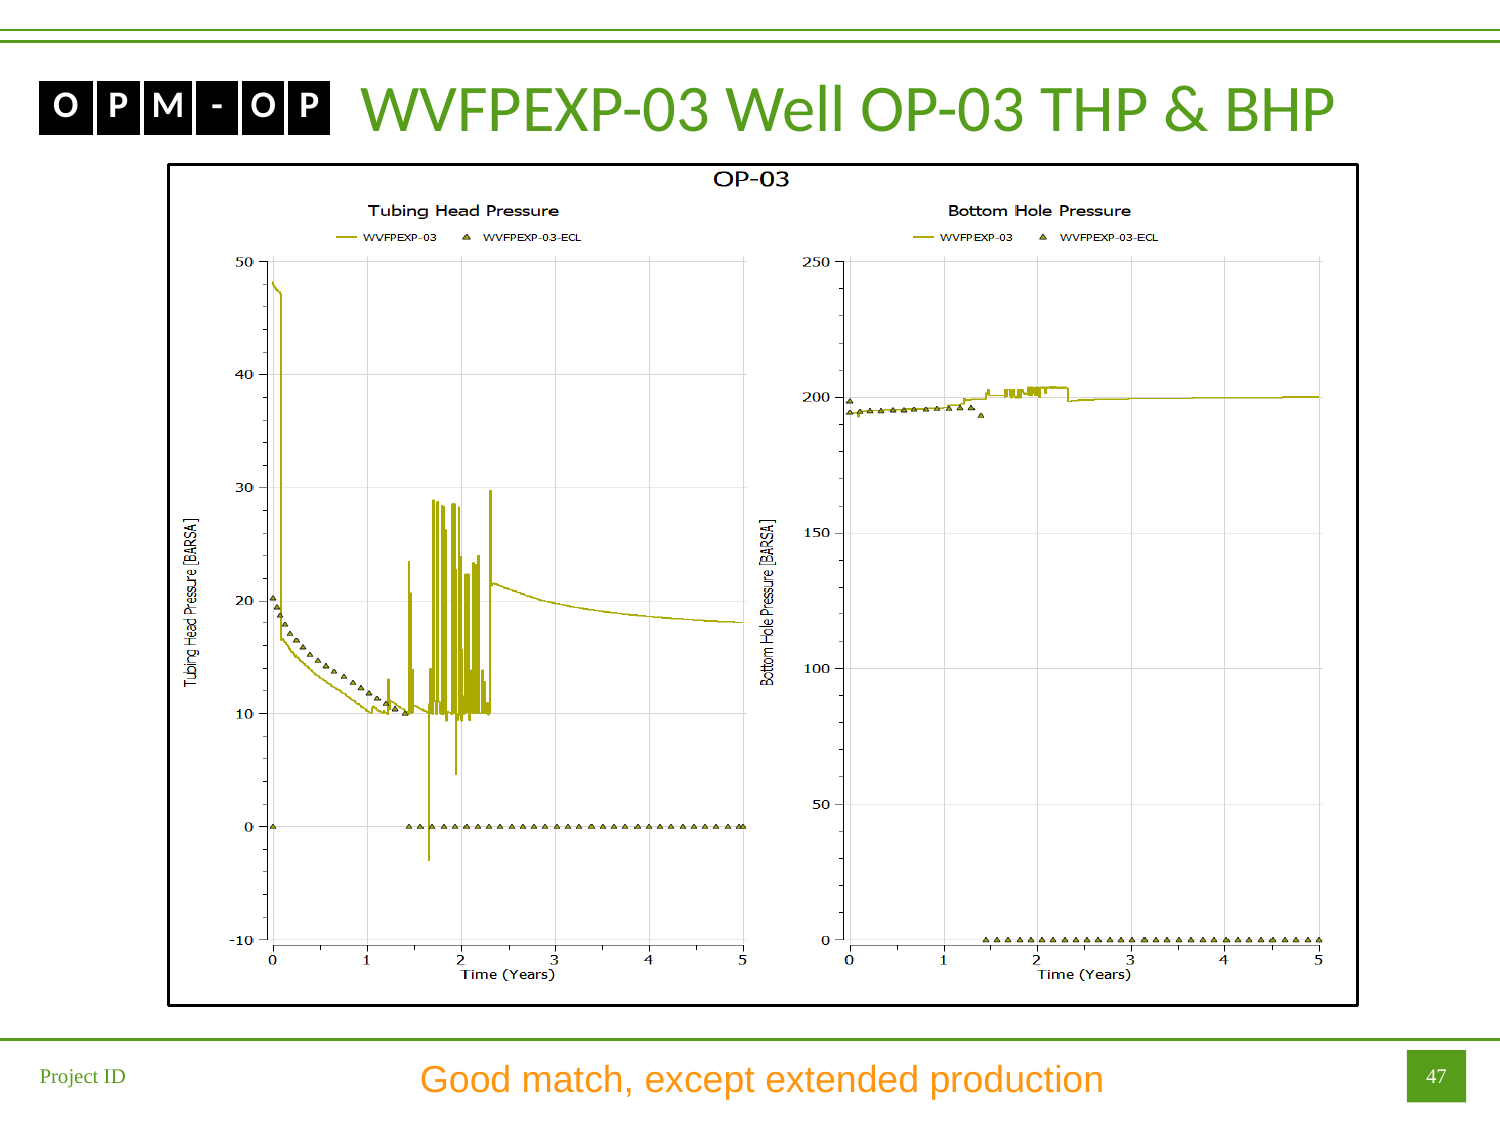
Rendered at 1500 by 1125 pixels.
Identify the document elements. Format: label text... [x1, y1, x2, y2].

text_box Good match, except extended production [165, 1051, 1360, 1109]
title WVFPEXP-03 Well OP-03 THP & BHP [360, 77, 1425, 153]
picture [169, 165, 1356, 1004]
